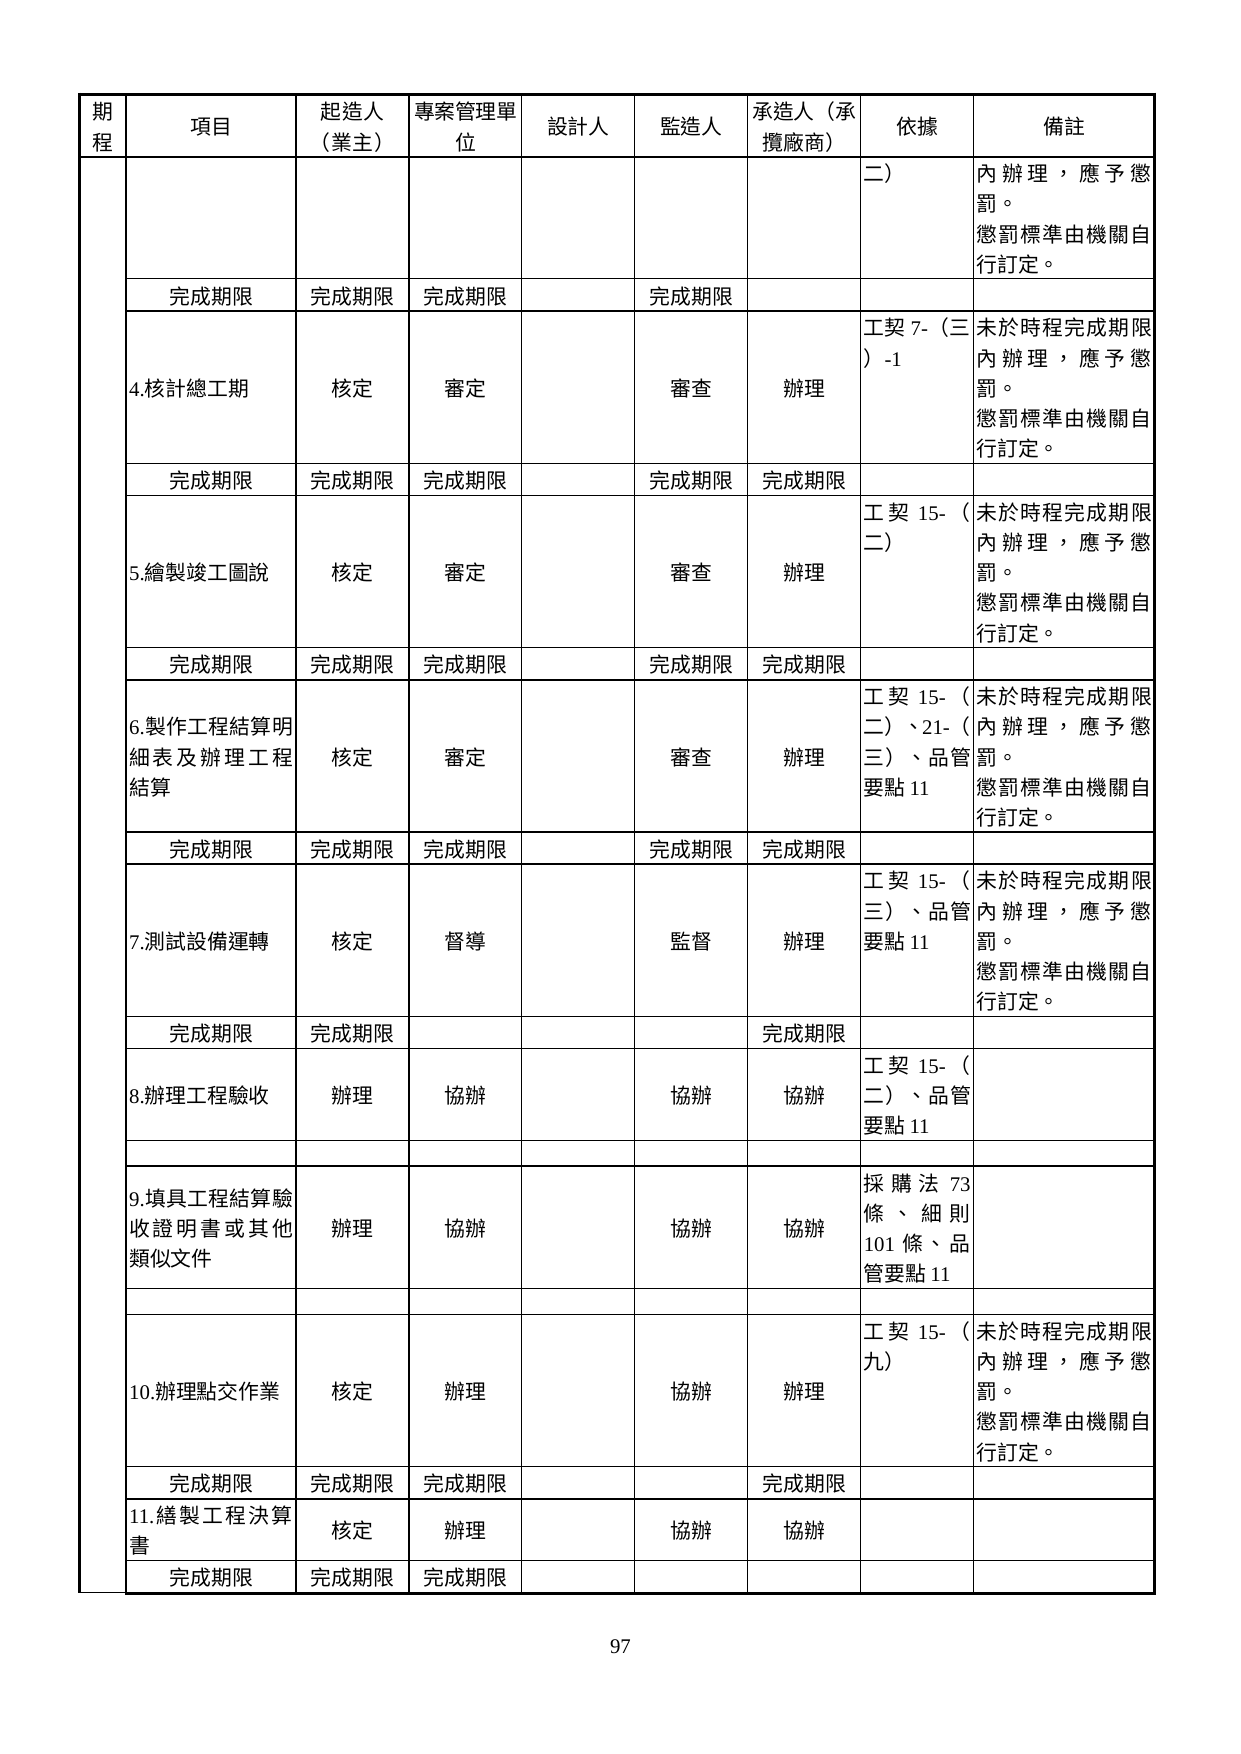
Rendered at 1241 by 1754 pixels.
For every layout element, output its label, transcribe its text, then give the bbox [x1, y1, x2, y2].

table_cell 採購法73條、細則101條、品管要點11 [861, 1167, 973, 1288]
table_cell [522, 279, 634, 310]
table_cell 辦理 [297, 1167, 408, 1288]
table_cell [522, 833, 634, 863]
table_cell [974, 1467, 1153, 1498]
table_cell 工契15-（二）、21-（三）、品管要點11 [861, 681, 973, 831]
table_cell [635, 1017, 747, 1048]
table_header 依據 [861, 96, 973, 156]
table_cell 協辦 [410, 1049, 521, 1140]
table_cell 核定 [297, 496, 408, 647]
table_cell [522, 464, 634, 494]
table_cell 未於時程完成期限內辦理，應予懲罰。 懲罰標準由機關自行訂定。 [974, 681, 1153, 831]
table_cell 審定 [410, 681, 521, 831]
table_cell [748, 1561, 860, 1592]
table_cell [748, 279, 860, 310]
table_cell 未於時程完成期限內辦理，應予懲罰。 懲罰標準由機關自行訂定。 [974, 1315, 1153, 1466]
table_cell [974, 1017, 1153, 1048]
table_cell 完成期限 [127, 1467, 295, 1498]
table_cell 完成期限 [635, 464, 747, 494]
table_cell 工契15-（二） [861, 496, 973, 647]
table_cell [127, 1289, 295, 1313]
table_cell 完成期限 [748, 648, 860, 679]
table_cell 協辦 [635, 1500, 747, 1560]
table_cell [974, 1561, 1153, 1592]
table_cell 工契7-（三）-1 [861, 312, 973, 463]
table_cell [297, 1141, 408, 1165]
table_cell [861, 1289, 973, 1313]
table_cell 辦理 [410, 1500, 521, 1560]
table_cell 核定 [297, 1500, 408, 1560]
table_cell 完成期限 [127, 279, 295, 310]
table_cell 協辦 [748, 1500, 860, 1560]
table_cell [861, 1017, 973, 1048]
table_cell [522, 312, 634, 463]
table_cell [974, 1141, 1153, 1165]
table_cell 完成期限 [635, 833, 747, 863]
table_cell [974, 279, 1153, 310]
table_cell 審查 [635, 681, 747, 831]
table_cell 完成期限 [127, 1561, 295, 1592]
table_cell [861, 1561, 973, 1592]
table_cell 完成期限 [635, 648, 747, 679]
table_cell [522, 865, 634, 1016]
table_cell [522, 1467, 634, 1498]
table_cell 工契15-（三）、品管要點11 [861, 865, 973, 1016]
table_cell 完成期限 [635, 279, 747, 310]
table_cell [522, 496, 634, 647]
table_cell 11.繕製工程決算書 [127, 1500, 295, 1560]
table_cell [748, 1289, 860, 1313]
table_cell 完成期限 [748, 464, 860, 494]
table_cell 辦理 [410, 1315, 521, 1466]
table_cell 核定 [297, 681, 408, 831]
table_cell [861, 1141, 973, 1165]
table_cell [297, 1289, 408, 1313]
table_cell 協辦 [410, 1167, 521, 1288]
table_cell [861, 833, 973, 863]
table_cell [974, 464, 1153, 494]
table_cell 完成期限 [297, 1017, 408, 1048]
table_cell 完成期限 [410, 464, 521, 494]
table_cell [635, 1561, 747, 1592]
table_cell [635, 1289, 747, 1313]
table_cell [635, 1467, 747, 1498]
table_cell 完成期限 [127, 833, 295, 863]
table_cell [861, 648, 973, 679]
table_cell [410, 1289, 521, 1313]
table_cell [522, 1141, 634, 1165]
table_cell [522, 1561, 634, 1592]
table_cell 完成期限 [297, 1561, 408, 1592]
table_cell [861, 279, 973, 310]
table_header 設計人 [522, 96, 634, 156]
table_cell [297, 158, 408, 278]
table_cell 完成期限 [410, 648, 521, 679]
table_cell [748, 158, 860, 278]
table_cell 完成期限 [297, 464, 408, 494]
table_cell 核定 [297, 1315, 408, 1466]
table_cell [410, 1017, 521, 1048]
table_cell [861, 1500, 973, 1560]
table_cell 5.繪製竣工圖說 [127, 496, 295, 647]
table_cell 協辦 [635, 1049, 747, 1140]
table_cell [522, 158, 634, 278]
table_cell [974, 1289, 1153, 1313]
table_cell 完成期限 [748, 1467, 860, 1498]
table_cell 未於時程完成期限內辦理，應予懲罰。 懲罰標準由機關自行訂定。 [974, 496, 1153, 647]
table_cell [522, 1017, 634, 1048]
table_cell 完成期限 [748, 1017, 860, 1048]
table_cell [410, 1141, 521, 1165]
table_cell 協辦 [748, 1167, 860, 1288]
table_cell [861, 464, 973, 494]
table_cell 內辦理，應予懲罰。 懲罰標準由機關自行訂定。 [974, 158, 1153, 278]
table_cell 未於時程完成期限內辦理，應予懲罰。 懲罰標準由機關自行訂定。 [974, 865, 1153, 1016]
table_cell [522, 681, 634, 831]
table_cell [522, 1049, 634, 1140]
table_cell 10.辦理點交作業 [127, 1315, 295, 1466]
table_cell [974, 1049, 1153, 1140]
table_cell [522, 1289, 634, 1313]
table_cell [974, 1500, 1153, 1560]
table_header 期程 [81, 96, 125, 156]
table_cell 完成期限 [297, 833, 408, 863]
table_cell 完成期限 [410, 279, 521, 310]
table_header 起造人（業主） [297, 96, 408, 156]
table_cell 7.測試設備運轉 [127, 865, 295, 1016]
table_cell [522, 1167, 634, 1288]
table_cell 核定 [297, 865, 408, 1016]
table_cell 未於時程完成期限內辦理，應予懲罰。 懲罰標準由機關自行訂定。 [974, 312, 1153, 463]
table_cell 完成期限 [297, 279, 408, 310]
table_cell 辦理 [748, 865, 860, 1016]
table_cell 4.核計總工期 [127, 312, 295, 463]
table_cell [522, 1315, 634, 1466]
table_cell 完成期限 [127, 464, 295, 494]
table_cell 辦理 [297, 1049, 408, 1140]
table_cell [974, 1167, 1153, 1288]
table_cell 完成期限 [297, 648, 408, 679]
table_cell 辦理 [748, 312, 860, 463]
table_cell 8.辦理工程驗收 [127, 1049, 295, 1140]
table_cell 協辦 [635, 1315, 747, 1466]
table_cell [127, 158, 295, 278]
table_cell 完成期限 [297, 1467, 408, 1498]
table_cell [974, 833, 1153, 863]
table_cell 辦理 [748, 681, 860, 831]
table_cell [410, 158, 521, 278]
table_cell 工契15-（二）、品管要點11 [861, 1049, 973, 1140]
table_cell 核定 [297, 312, 408, 463]
table_cell [748, 1141, 860, 1165]
table_cell [635, 1141, 747, 1165]
table_header 備註 [974, 96, 1153, 156]
table_cell 完成期限 [127, 648, 295, 679]
table_header 監造人 [635, 96, 747, 156]
table_cell [635, 158, 747, 278]
table_cell 審查 [635, 496, 747, 647]
table_cell [974, 648, 1153, 679]
table_header 項目 [127, 96, 295, 156]
table_cell [127, 1141, 295, 1165]
table_cell 協辦 [748, 1049, 860, 1140]
table_cell 監督 [635, 865, 747, 1016]
table_cell 二） [861, 158, 973, 278]
table_cell [522, 1500, 634, 1560]
table_cell 完成期限 [410, 1561, 521, 1592]
table_cell 審定 [410, 312, 521, 463]
table_cell [861, 1467, 973, 1498]
table_cell 6.製作工程結算明細表及辦理工程結算 [127, 681, 295, 831]
table_cell 辦理 [748, 1315, 860, 1466]
table_header 專案管理單位 [410, 96, 521, 156]
table_cell 完成期限 [410, 1467, 521, 1498]
table_cell 工契15-（九） [861, 1315, 973, 1466]
table_cell [522, 648, 634, 679]
table_cell 辦理 [748, 496, 860, 647]
table_cell 協辦 [635, 1167, 747, 1288]
table_cell 完成期限 [410, 833, 521, 863]
table_header 承造人（承攬廠商） [748, 96, 860, 156]
table_cell 完成期限 [127, 1017, 295, 1048]
table_cell 完成期限 [748, 833, 860, 863]
table_cell 審查 [635, 312, 747, 463]
table_cell 9.填具工程結算驗收證明書或其他類似文件 [127, 1167, 295, 1288]
table_cell 督導 [410, 865, 521, 1016]
table_cell 審定 [410, 496, 521, 647]
